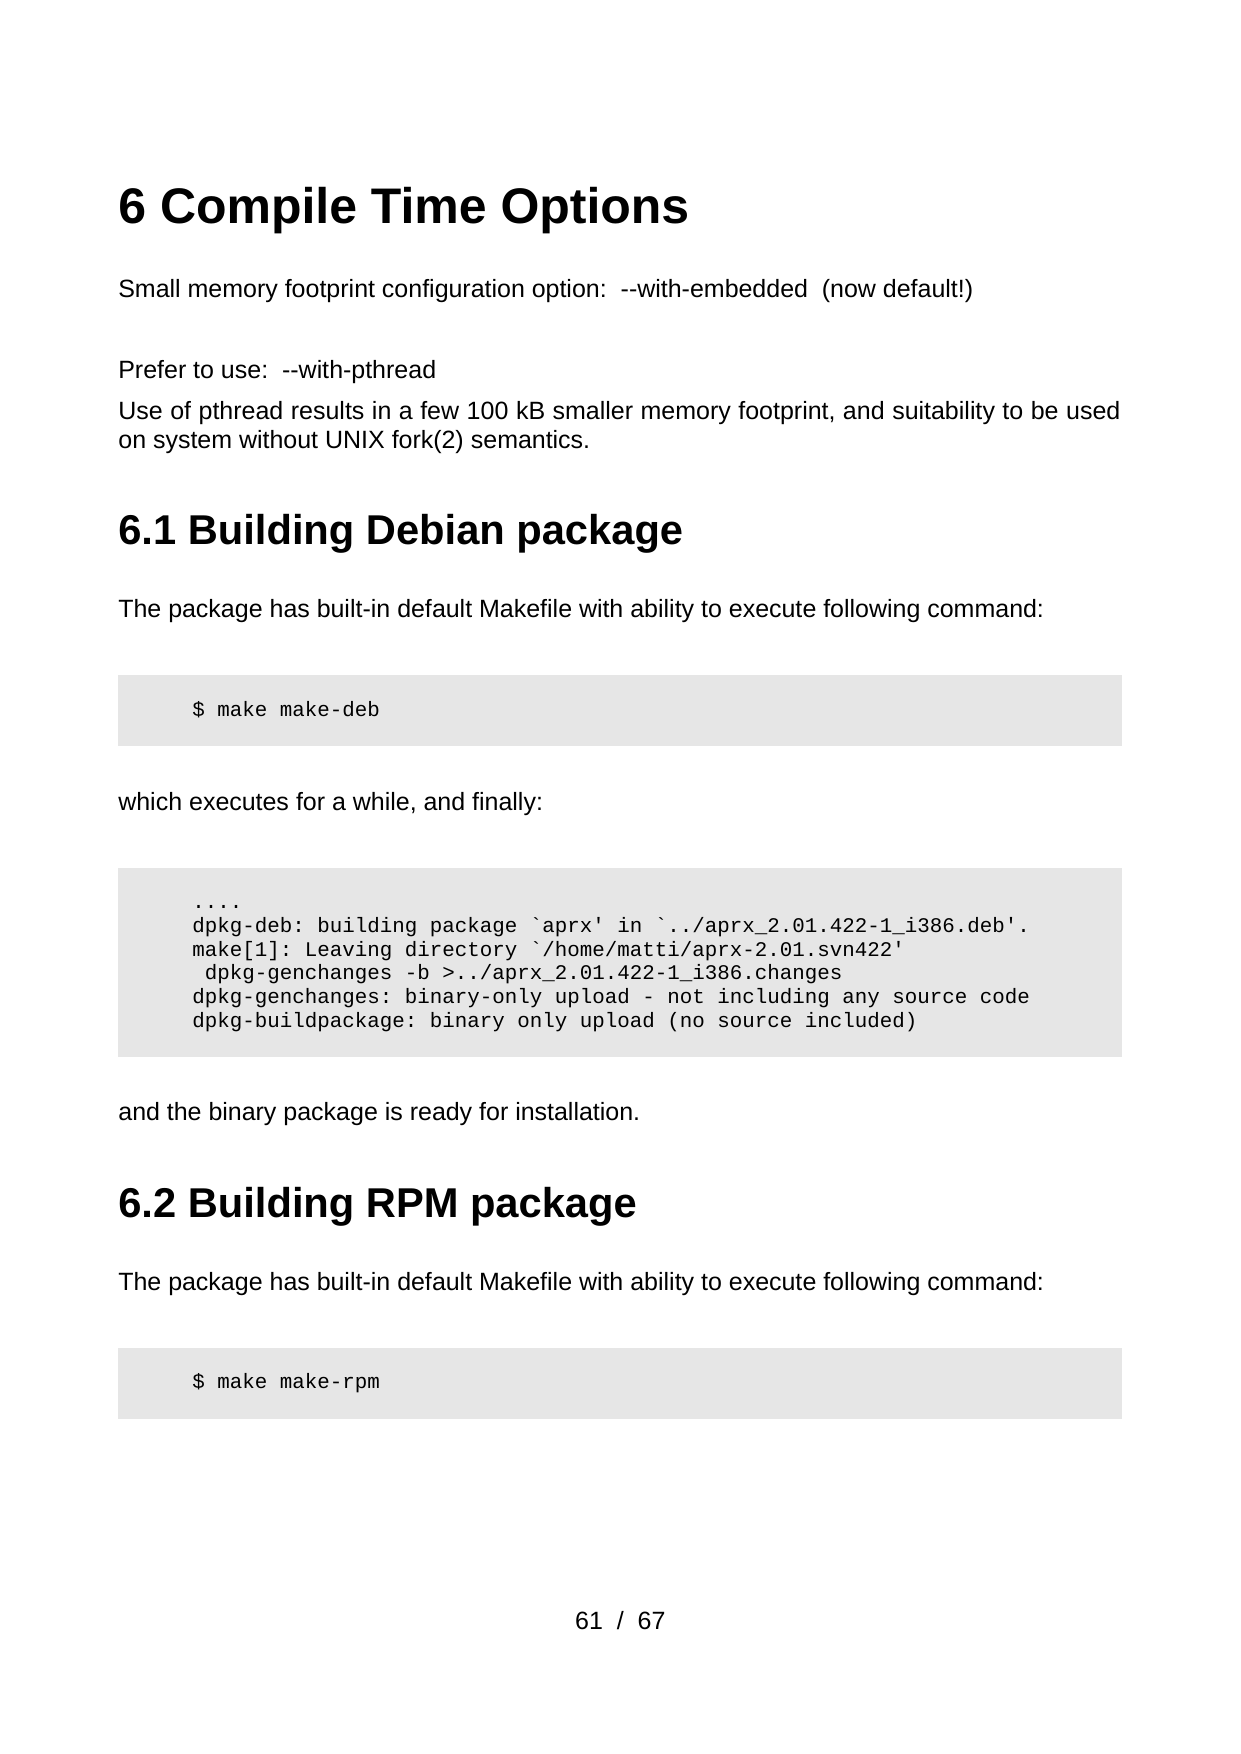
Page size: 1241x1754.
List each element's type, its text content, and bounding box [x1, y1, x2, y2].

text Prefer to use: --with-pthread [118, 355, 1122, 384]
text which executes for a while, and finally: [118, 787, 1122, 815]
text $ make make-deb [118, 699, 1122, 722]
text The package has built-in default Makefile with ability to execute following command: [118, 1267, 1122, 1296]
subtitle Compile Time Options [118, 176, 1122, 234]
text Small memory footprint configuration option: --with-embedded (now default!) [118, 274, 1122, 303]
text $ make make-rpm [118, 1372, 1122, 1395]
text dpkg-buildpackage: binary only upload (no source included) [118, 1009, 1122, 1033]
text dpkg-deb: building package `aprx' in `../aprx_2.01.422-1_i386.deb'. [118, 915, 1122, 939]
text dpkg-genchanges -b >../aprx_2.01.422-1_i386.changes [118, 962, 1122, 986]
subtitle Building RPM package [118, 1178, 1122, 1226]
text dpkg-genchanges: binary-only upload - not including any source code [118, 986, 1122, 1009]
text Use of pthread results in a few 100 kB smaller memory footprint, and suitability to be used on system without UNIX fork(2) semantics. [118, 396, 1122, 453]
text .... [118, 891, 1122, 915]
text and the binary package is ready for installation. [118, 1097, 1122, 1126]
text The package has built-in default Makefile with ability to execute following command: [118, 594, 1122, 623]
subtitle Building Debian package [118, 506, 1122, 554]
text make[1]: Leaving directory `/home/matti/aprx-2.01.svn422' [118, 939, 1122, 962]
